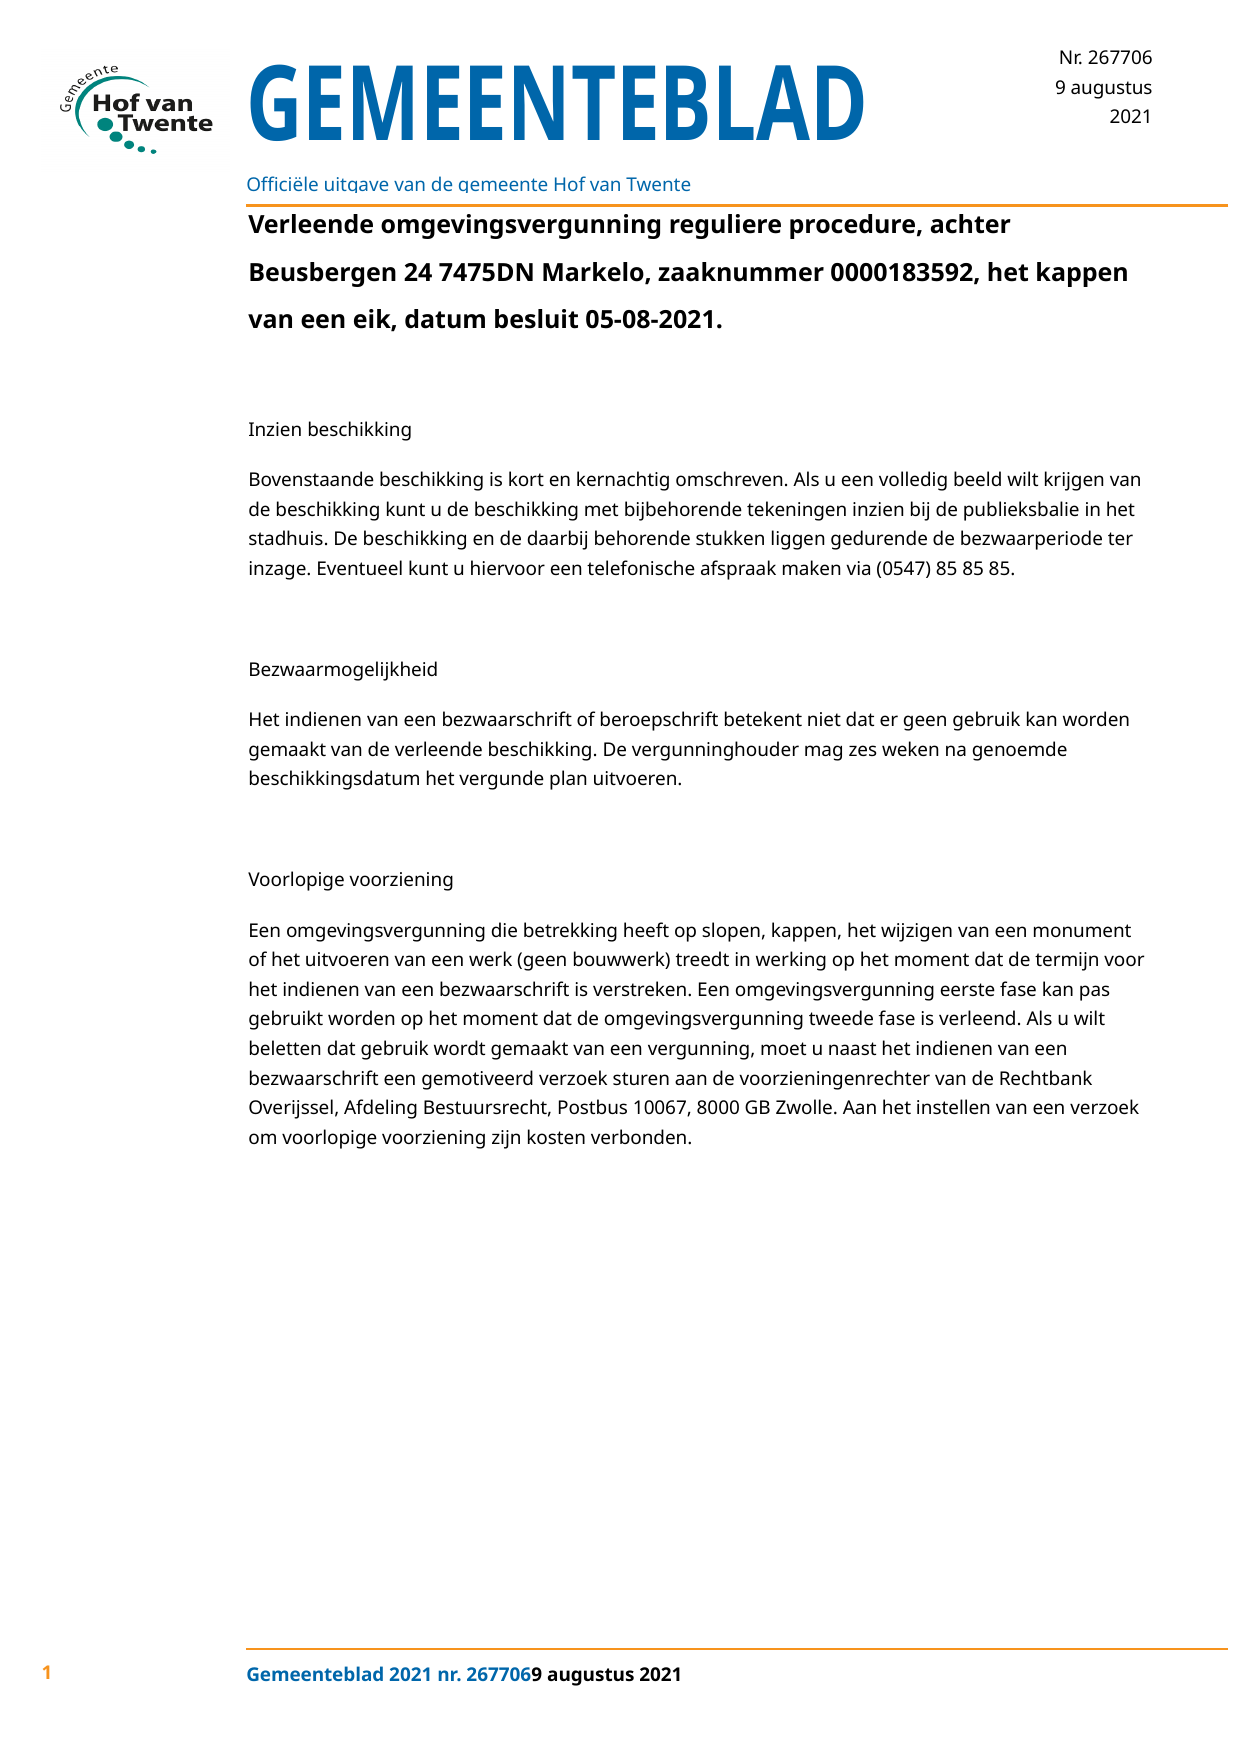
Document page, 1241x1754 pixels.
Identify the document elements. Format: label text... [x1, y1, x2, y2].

picture [41, 47, 231, 172]
text Een omgevingsvergunning die betrekking heeft op slopen, kappen, het wijzigen van een monument of het uitvoeren van een werk (geen bouwwerk) treedt in werking op het moment dat de termijn voor het indienen van een bezwaarschrift is verstreken. Een omgevingsvergunning eerste fase kan pas gebruikt worden op het moment dat de omgevingsvergunning tweede fase is verleend. Als u wilt beletten dat gebruik wordt gemaakt van een vergunning, moet u naast het indienen van een bezwaarschrift een gemotiveerd verzoek sturen aan de voorzieningenrechter van de Rechtbank Overijssel, Afdeling Bestuursrecht, Postbus 10067, 8000 GB Zwolle. Aan het instellen van een verzoek om voorlopige voorziening zijn kosten verbonden. [248, 917, 1152, 1149]
text Bovenstaande beschikking is kort en kernachtig omschreven. Als u een volledig beeld wilt krijgen van de beschikking kunt u de beschikking met bijbehorende tekeningen inzien bij de publieksbalie in het stadhuis. De beschikking en de daarbij behorende stukken liggen gedurende de bezwaarperiode ter inzage. Eventueel kunt u hiervoor een telefonische afspraak maken via (0547) 85 85 85. [248, 466, 1152, 581]
text Bezwaarmogelijkheid [248, 656, 1152, 682]
text Het indienen van een bezwaarschrift of beroepschrift betekent niet dat er geen gebruik kan worden gemaakt van de verleende beschikking. De vergunninghouder mag zes weken na genoemde beschikkingsdatum het vergunde plan uitvoeren. [248, 706, 1152, 791]
text Voorlopige voorziening [248, 866, 1152, 892]
text Verleende omgevingsvergunning reguliere procedure, achter Beusbergen 24 7475DN Markelo, zaaknummer 0000183592, het kappen van een eik, datum besluit 05-08-2021. [248, 207, 1152, 336]
text Inzien beschikking [248, 416, 1152, 442]
